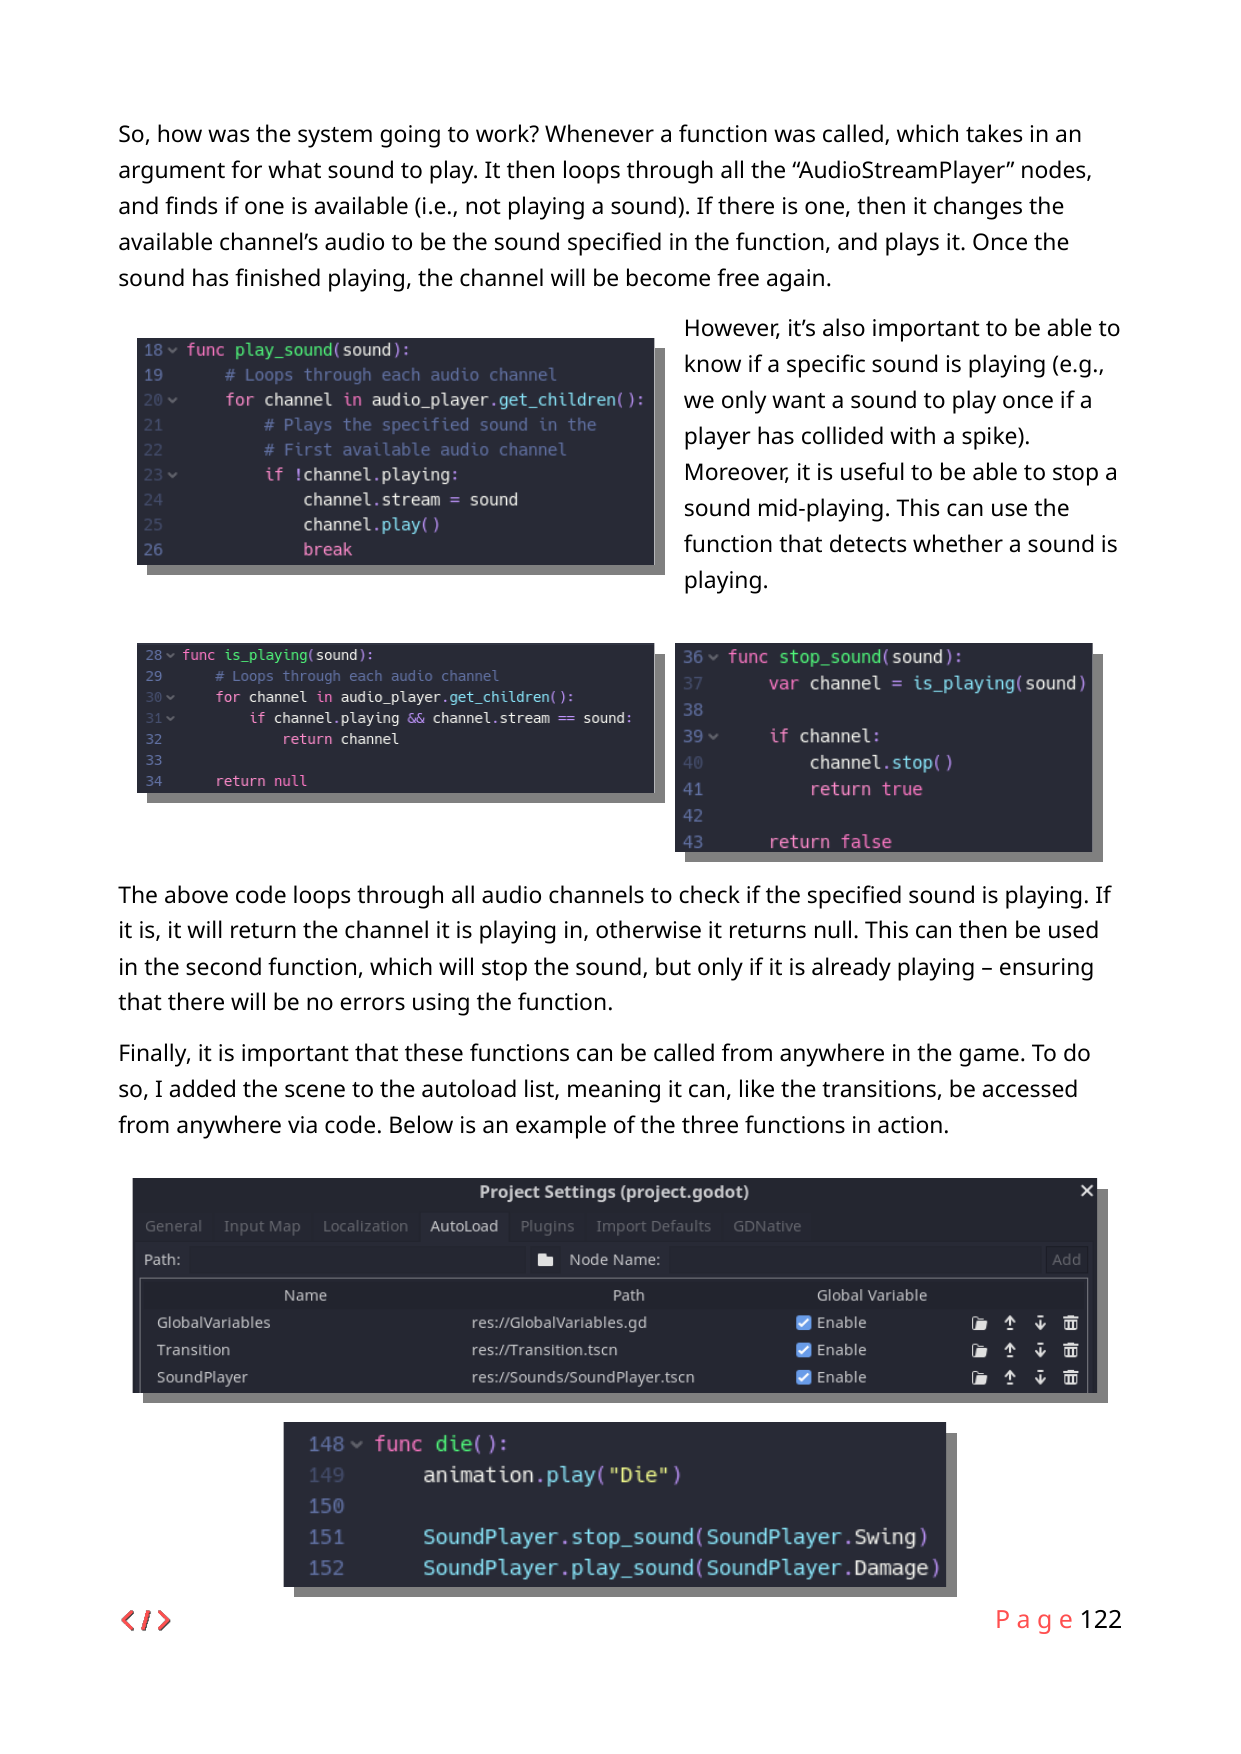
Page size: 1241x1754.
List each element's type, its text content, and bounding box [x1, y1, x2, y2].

text So, how was the system going to work? Whenever a function was called, which takes in an argument for what sound to play. It then loops through all the “AudioStreamPlayer” nodes, and finds if one is available (i.e., not playing a sound). If there is one, then it changes the available channel’s audio to be the sound specified in the function, and plays it. Once the sound has finished playing, the channel will be become free again. [118, 118, 1122, 293]
picture [675, 643, 1093, 852]
picture [116, 1591, 175, 1649]
picture [132, 1178, 1098, 1393]
text Finally, it is important that these functions can be called from anywhere in the game. To do so, I added the scene to the autoload list, meaning it can, like the transitions, be accessed from anywhere via code. Below is an example of the three functions in action. [118, 1037, 1122, 1140]
text However, it’s also important to be able to know if a specific sound is playing (e.g., we only want a sound to play once if a player has collided with a spike). Moreover, it is useful to be able to stop a sound mid-playing. This can use the function that detects whether a sound is playing. [118, 312, 1122, 595]
picture [283, 1422, 947, 1587]
text The above code loops through all audio channels to check if the specified sound is playing. If it is, it will return the channel it is playing in, otherwise it returns null. This can then be used in the second function, which will stop the sound, but only if it is already playing – ensuring that there will be no errors using the function. [118, 614, 1122, 1018]
picture [137, 643, 655, 793]
picture [137, 338, 655, 565]
